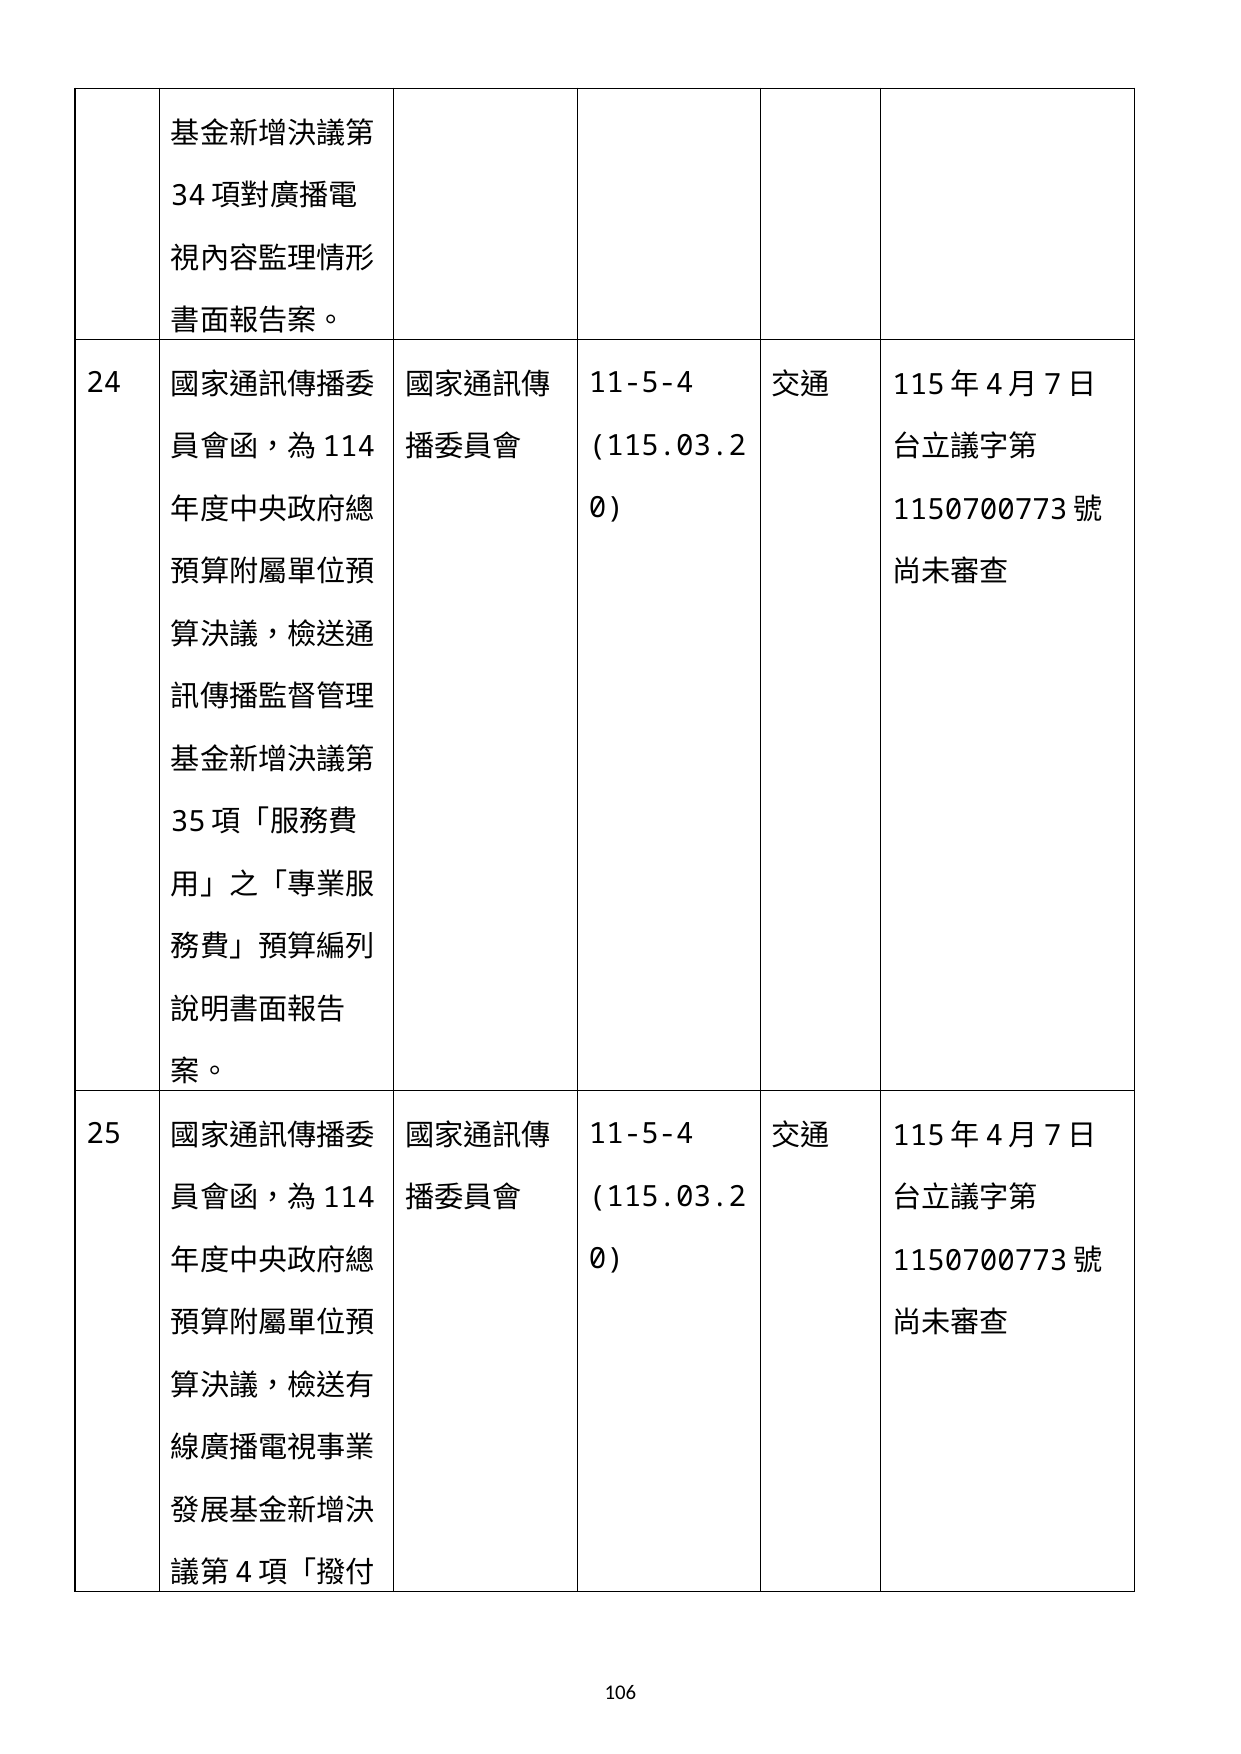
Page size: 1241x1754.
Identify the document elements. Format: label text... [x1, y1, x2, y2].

table_cell 11-5-4 (115.03.20) [578, 340, 760, 1090]
table_cell [881, 89, 1134, 339]
table_cell 基金新增決議第34項對廣播電視內容監理情形書面報告案。 [160, 89, 393, 339]
table_cell 115年4月7日 台立議字第1150700773號 尚未審查 [881, 1091, 1134, 1591]
table_cell 25 [76, 1091, 159, 1591]
table_cell [394, 89, 577, 339]
table_cell [76, 89, 159, 339]
table_cell 24 [76, 340, 159, 1090]
table_cell [761, 89, 880, 339]
table_cell 115年4月7日 台立議字第1150700773號 尚未審查 [881, 340, 1134, 1090]
table_cell 國家通訊傳播委員會 [394, 340, 577, 1090]
table_cell 國家通訊傳播委員會函，為114年度中央政府總預算附屬單位預算決議，檢送通訊傳播監督管理基金新增決議第35項「服務費用」之「專業服務費」預算編列說明書面報告案。 [160, 340, 393, 1090]
table_cell 11-5-4 (115.03.20) [578, 1091, 760, 1591]
table_cell 交通 [761, 340, 880, 1090]
table_cell 國家通訊傳播委員會函，為114年度中央政府總預算附屬單位預算決議，檢送有線廣播電視事業發展基金新增決議第4項「撥付 [160, 1091, 393, 1591]
table_cell 交通 [761, 1091, 880, 1591]
table_cell [578, 89, 760, 339]
table_cell 國家通訊傳播委員會 [394, 1091, 577, 1591]
